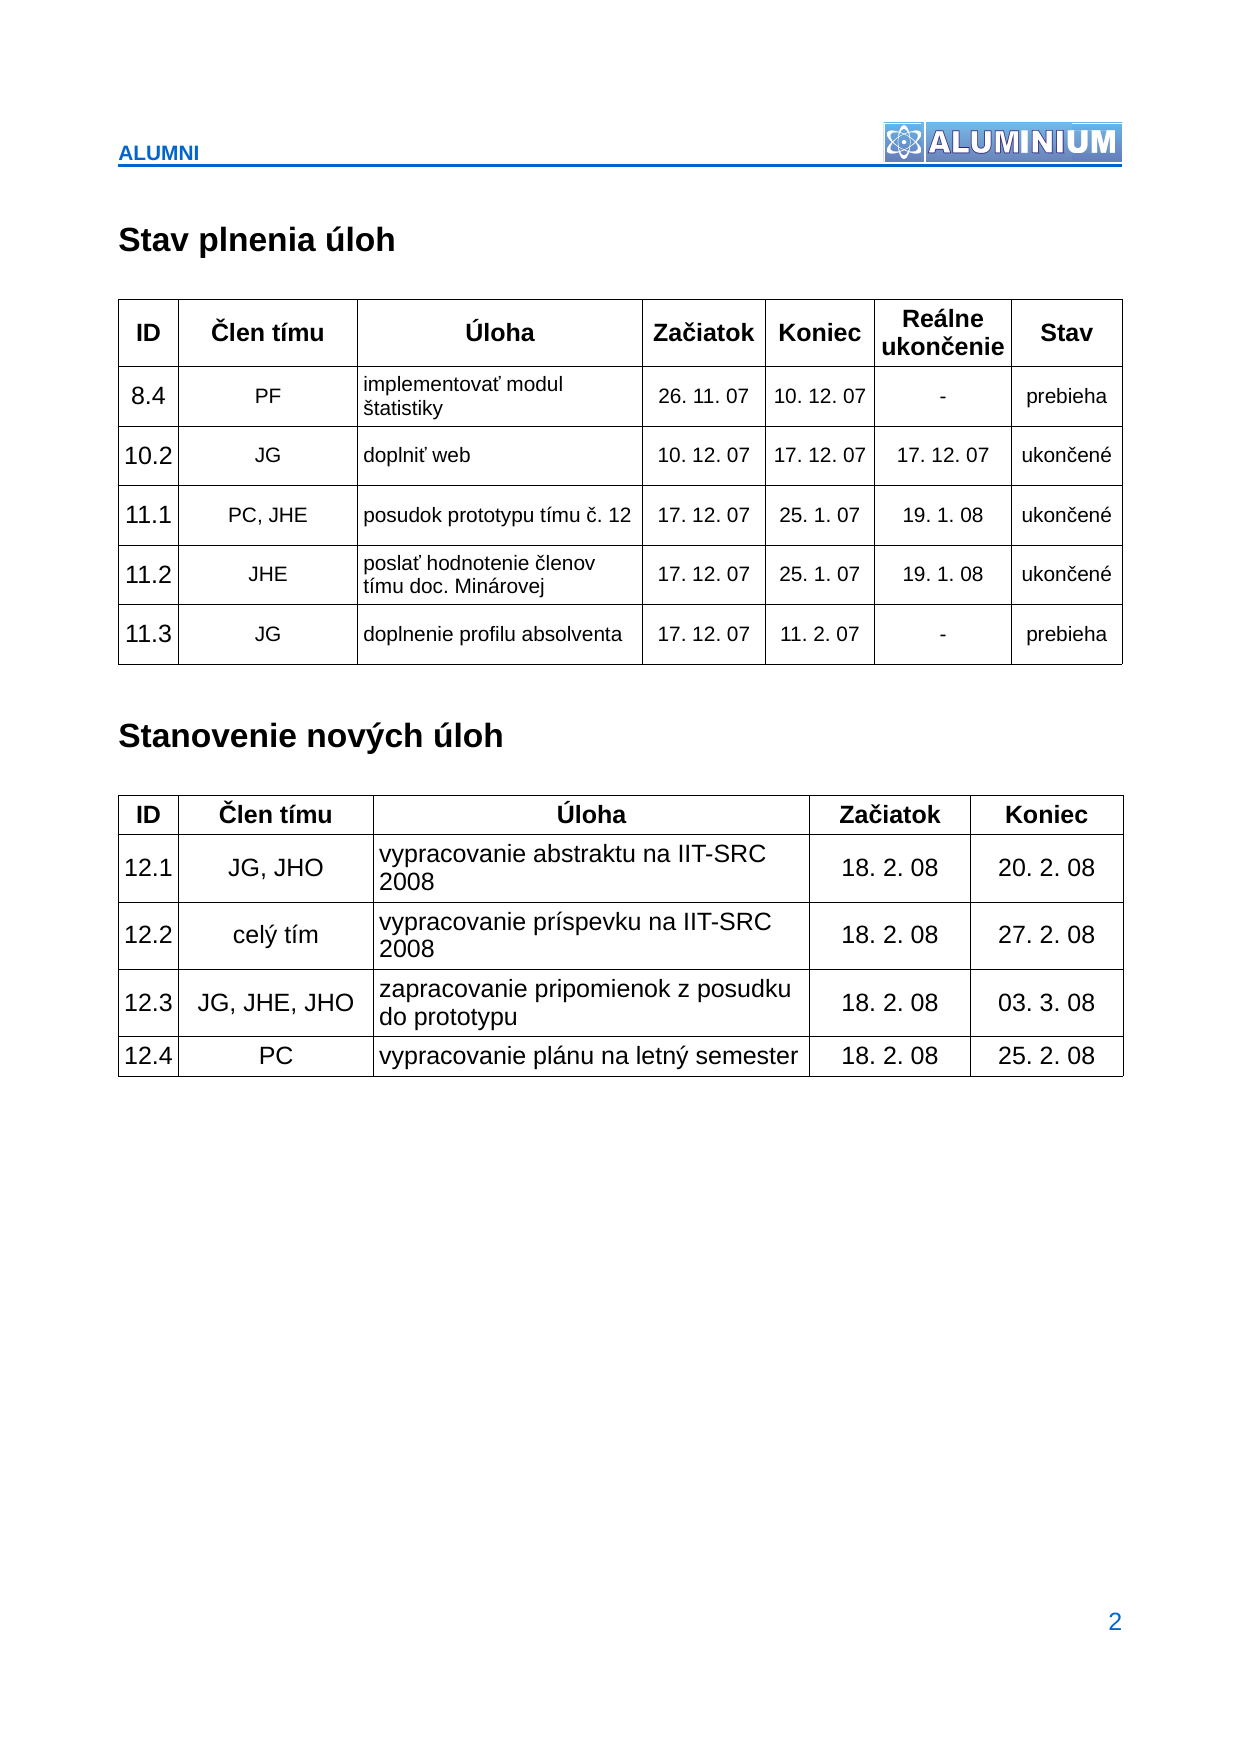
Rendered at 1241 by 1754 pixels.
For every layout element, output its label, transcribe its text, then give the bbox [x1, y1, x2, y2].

table_header Koniec [971, 796, 1123, 834]
table_cell 25. 2. 08 [971, 1037, 1123, 1076]
table_cell 03. 3. 08 [971, 970, 1123, 1036]
table_header Stav [1012, 300, 1122, 366]
table_cell 12.3 [119, 970, 178, 1036]
subtitle Stav plnenia úloh [118, 221, 1122, 258]
table_cell 10. 12. 07 [766, 367, 874, 426]
table_cell 19. 1. 08 [875, 486, 1011, 545]
table_cell PC [179, 1037, 373, 1076]
table_cell ukončené [1012, 546, 1122, 604]
table_cell vypracovanie príspevku na IIT-SRC 2008 [374, 903, 809, 969]
table_cell 17. 12. 07 [643, 486, 765, 545]
table_cell 17. 12. 07 [643, 546, 765, 604]
table_cell 12.2 [119, 903, 178, 969]
table_cell ukončené [1012, 486, 1122, 545]
table_cell 10. 12. 07 [643, 427, 765, 485]
table_cell 11.3 [119, 605, 178, 664]
subtitle Stanovenie nových úloh [118, 717, 1122, 754]
table_cell ukončené [1012, 427, 1122, 485]
table_header ID [119, 300, 178, 366]
table_cell 17. 12. 07 [875, 427, 1011, 485]
table_cell 11.2 [119, 546, 178, 604]
table_cell 11.1 [119, 486, 178, 545]
table_cell - [875, 367, 1011, 426]
table_cell 26. 11. 07 [643, 367, 765, 426]
table_cell 20. 2. 08 [971, 835, 1123, 902]
table_cell 25. 1. 07 [766, 546, 874, 604]
table_cell 10.2 [119, 427, 178, 485]
table_cell 18. 2. 08 [810, 835, 970, 902]
table_cell vypracovanie plánu na letný semester [374, 1037, 809, 1076]
table_header Úloha [374, 796, 809, 834]
table_cell posudok prototypu tímu č. 12 [358, 486, 642, 545]
table_cell vypracovanie abstraktu na IIT-SRC 2008 [374, 835, 809, 902]
table_cell - [875, 605, 1011, 664]
table_cell 12.1 [119, 835, 178, 902]
table_cell 12.4 [119, 1037, 178, 1076]
table_cell PF [179, 367, 357, 426]
table_cell zapracovanie pripomienok z posudku do prototypu [374, 970, 809, 1036]
table_cell 8.4 [119, 367, 178, 426]
table_header Člen tímu [179, 796, 373, 834]
table_header Úloha [358, 300, 642, 366]
table_cell 25. 1. 07 [766, 486, 874, 545]
table_cell doplnenie profilu absolventa [358, 605, 642, 664]
table_cell 17. 12. 07 [643, 605, 765, 664]
table_cell JG [179, 605, 357, 664]
table_cell poslať hodnotenie členov tímu doc. Minárovej [358, 546, 642, 604]
table_cell 19. 1. 08 [875, 546, 1011, 604]
table_cell 18. 2. 08 [810, 1037, 970, 1076]
table_cell PC, JHE [179, 486, 357, 545]
table_cell 17. 12. 07 [766, 427, 874, 485]
table_cell doplniť web [358, 427, 642, 485]
table_header Začiatok [643, 300, 765, 366]
table_cell JG, JHO [179, 835, 373, 902]
table_cell prebieha [1012, 367, 1122, 426]
table_header Koniec [766, 300, 874, 366]
table_cell 18. 2. 08 [810, 903, 970, 969]
table_header ID [119, 796, 178, 834]
table_cell celý tím [179, 903, 373, 969]
table_cell 27. 2. 08 [971, 903, 1123, 969]
table_cell 11. 2. 07 [766, 605, 874, 664]
table_cell implementovať modul štatistiky [358, 367, 642, 426]
table_cell JG, JHE, JHO [179, 970, 373, 1036]
table_header Začiatok [810, 796, 970, 834]
table_cell 18. 2. 08 [810, 970, 970, 1036]
table_header Reálne ukončenie [875, 300, 1011, 366]
table_cell prebieha [1012, 605, 1122, 664]
table_header Člen tímu [179, 300, 357, 366]
table_cell JHE [179, 546, 357, 604]
table_cell JG [179, 427, 357, 485]
